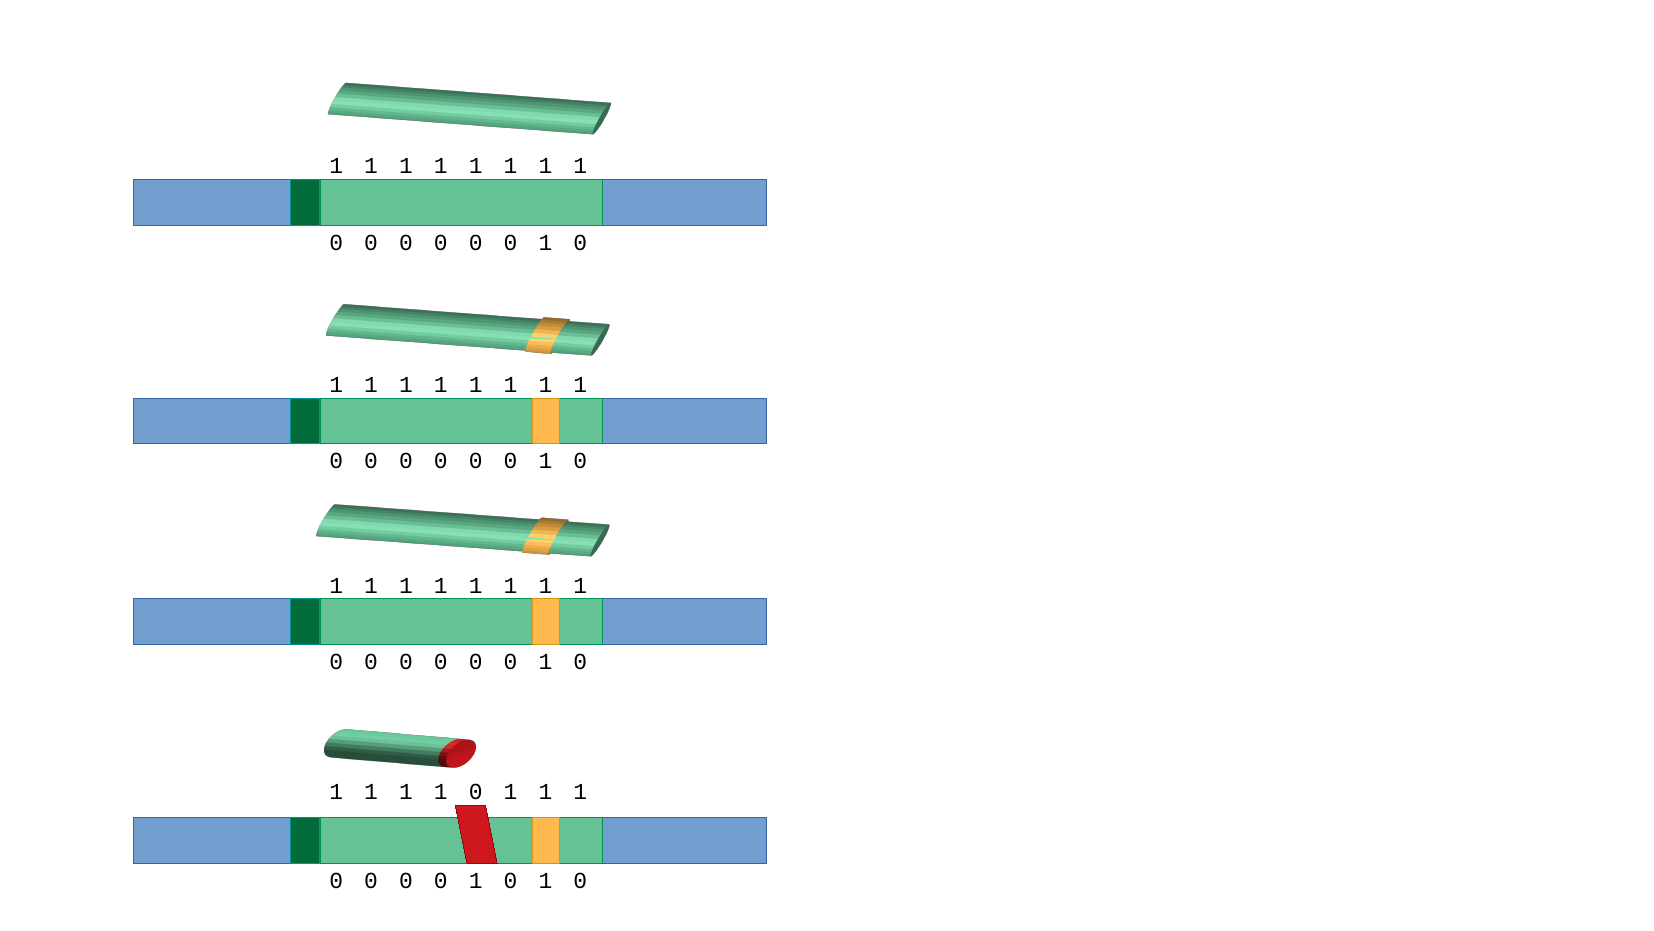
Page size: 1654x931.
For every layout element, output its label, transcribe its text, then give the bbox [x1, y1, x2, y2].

text_box 00000010 [314, 643, 607, 685]
text_box 11111111 [314, 147, 607, 189]
text_box 11111111 [314, 566, 607, 608]
text_box [133, 398, 767, 444]
text_box 11110111 [314, 773, 607, 815]
text_box [133, 598, 767, 645]
text_box 00000010 [314, 442, 607, 484]
text_box 00000010 [314, 223, 607, 265]
text_box [133, 179, 767, 226]
text_box [133, 815, 767, 864]
text_box 00001010 [314, 861, 607, 903]
text_box 11111111 [314, 365, 607, 407]
